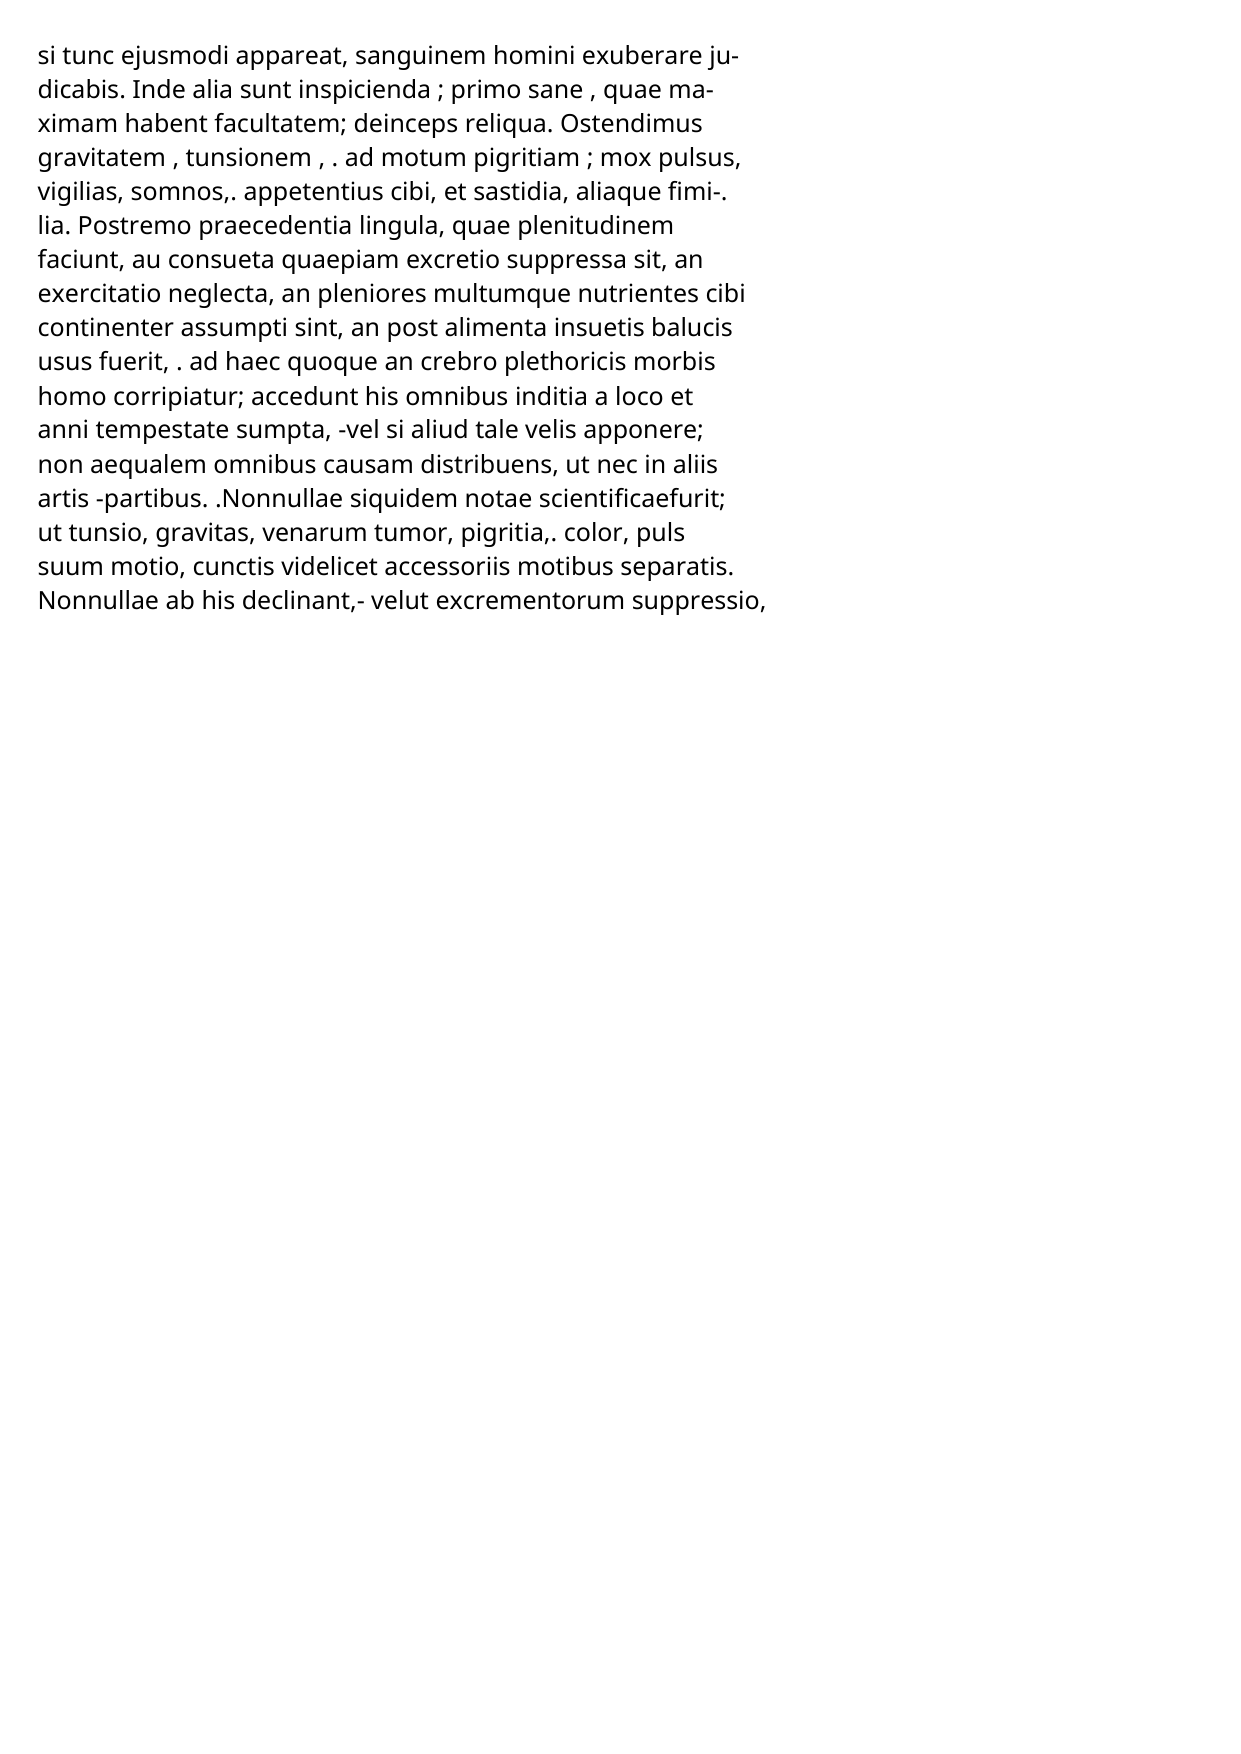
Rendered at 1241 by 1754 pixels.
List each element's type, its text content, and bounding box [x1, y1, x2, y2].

text si tunc ejusmodi appareat, sanguinem homini exuberare ju- dicabis. Inde alia sunt inspicienda ; primo sane , quae ma- ximam habent facultatem; deinceps reliqua. Ostendimus gravitatem , tunsionem , . ad motum pigritiam ; mox pulsus, vigilias, somnos,. appetentius cibi, et sastidia, aliaque fimi-. lia. Postremo praecedentia lingula, quae plenitudinem faciunt, au consueta quaepiam excretio suppressa sit, an exercitatio neglecta, an pleniores multumque nutrientes cibi continenter assumpti sint, an post alimenta insuetis balucis usus fuerit, . ad haec quoque an crebro plethoricis morbis homo corripiatur; accedunt his omnibus inditia a loco et anni tempestate sumpta, -vel si aliud tale velis apponere; non aequalem omnibus causam distribuens, ut nec in aliis artis -partibus. .Nonnullae siquidem notae scientificaefurit; ut tunsio, gravitas, venarum tumor, pigritia,. color, puls suum motio, cunctis videlicet accessoriis motibus separatis. Nonnullae ab his declinant,- velut excrementorum suppressio, [37, 37, 1203, 617]
